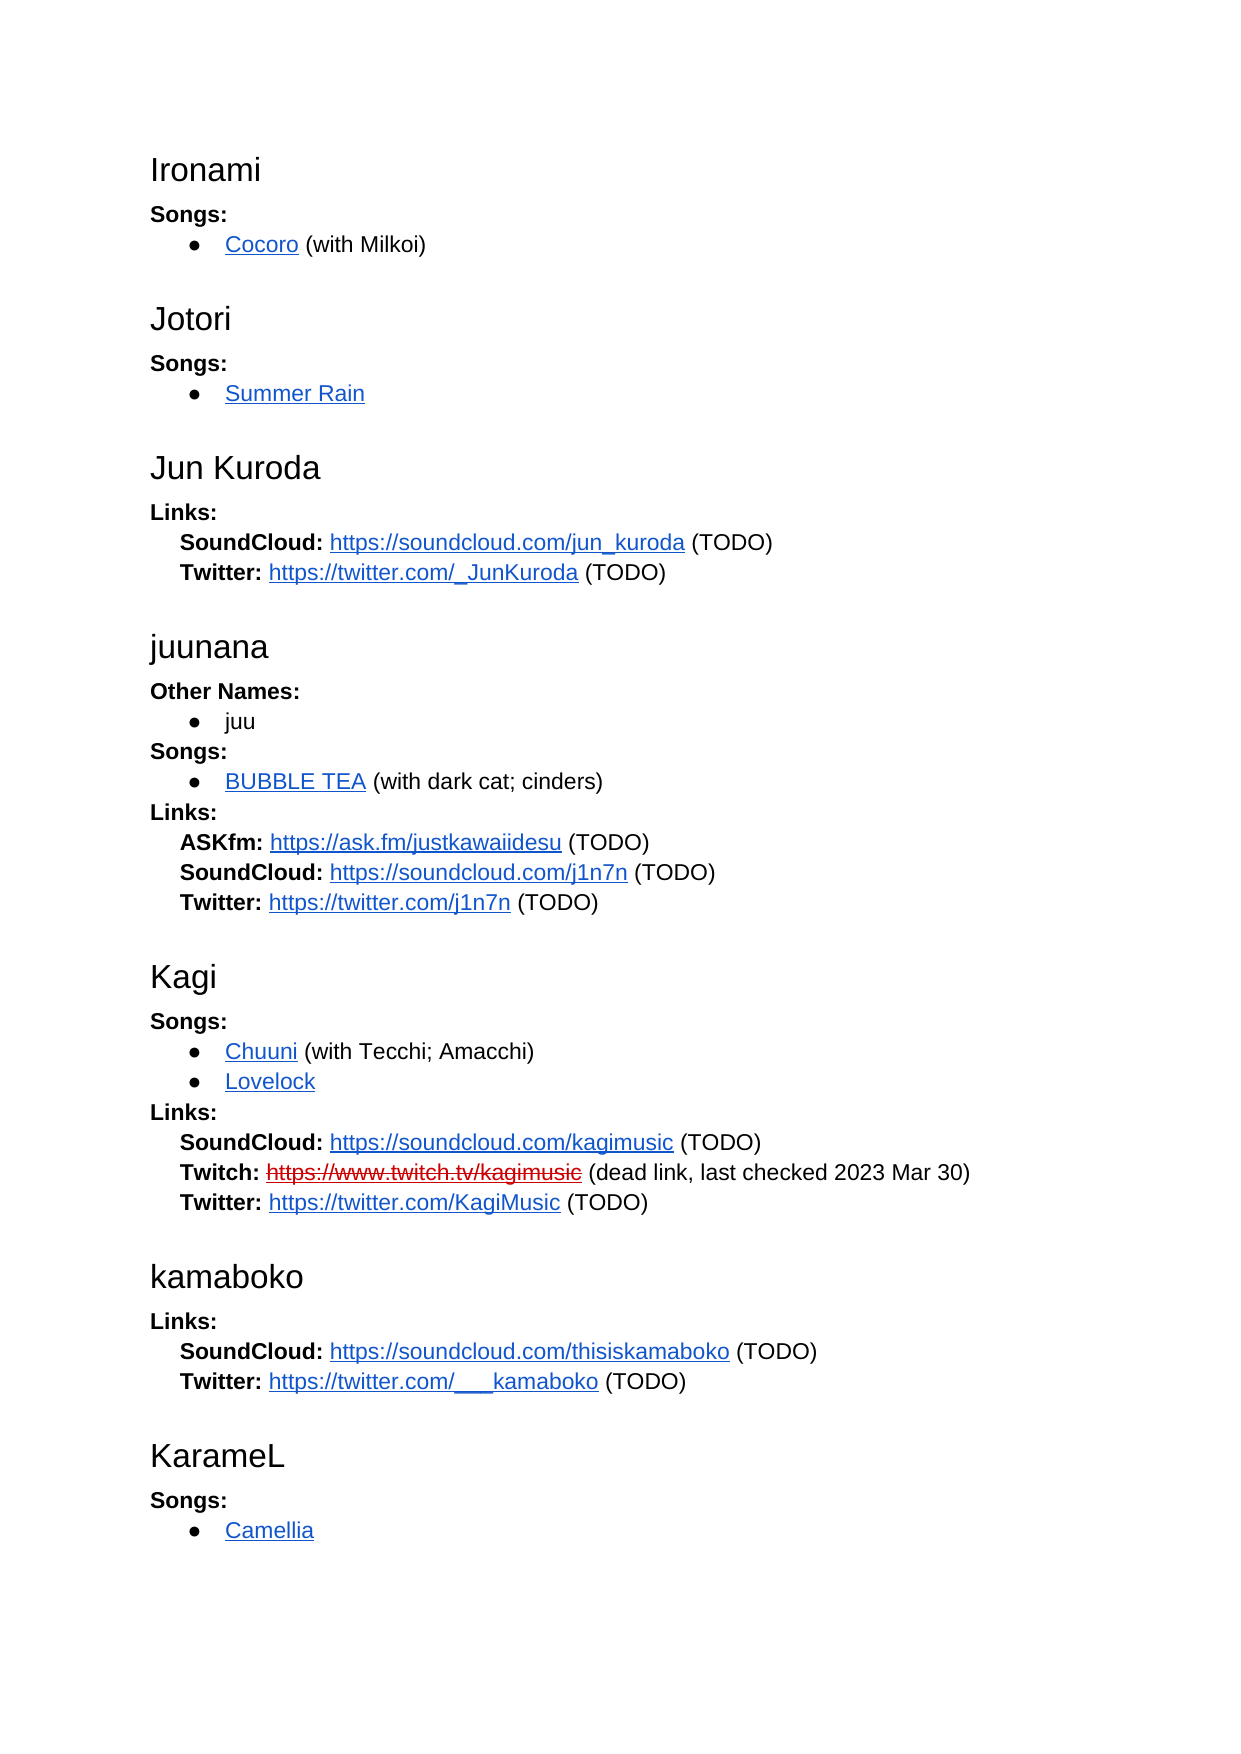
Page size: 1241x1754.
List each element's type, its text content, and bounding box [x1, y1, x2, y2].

text Songs: [150, 1008, 1090, 1034]
list juu [187, 708, 1090, 734]
subtitle juunana [150, 627, 1090, 665]
list Summer Rain [187, 380, 1090, 406]
text Songs: [150, 1487, 1090, 1513]
text Links: [150, 798, 1090, 825]
text Songs: [150, 738, 1090, 764]
text Twitter: https://twitter.com/KagiMusic (TODO) [179, 1189, 1090, 1215]
list Cocoro (with Milkoi) [187, 231, 1090, 257]
text Twitter: https://twitter.com/_JunKuroda (TODO) [150, 559, 1090, 585]
text Twitter: https://twitter.com/___kamaboko (TODO) [179, 1368, 1090, 1394]
subtitle Kagi [150, 957, 1090, 995]
text SoundCloud: https://soundcloud.com/jun_kuroda (TODO) [150, 529, 1090, 555]
list Camellia [187, 1517, 1090, 1543]
text SoundCloud: https://soundcloud.com/j1n7n (TODO) [179, 859, 1090, 885]
subtitle kamaboko [150, 1257, 1090, 1295]
subtitle Ironami [150, 150, 1090, 188]
text Twitch: https://www.twitch.tv/kagimusic (dead link, last checked 2023 Mar 30) [179, 1159, 1090, 1185]
text Other Names: [150, 678, 1090, 704]
text Links: [150, 499, 1090, 525]
subtitle KarameL [150, 1436, 1090, 1474]
subtitle Jotori [150, 299, 1090, 337]
list BUBBLE TEA (with dark cat; cinders) [187, 768, 1090, 795]
text ASKfm: https://ask.fm/justkawaiidesu (TODO) [179, 829, 1090, 855]
text Songs: [150, 350, 1090, 376]
text SoundCloud: https://soundcloud.com/thisiskamaboko (TODO) [179, 1338, 1090, 1364]
text Links: [150, 1098, 1090, 1125]
list Chuuni (with Tecchi; Amacchi) [187, 1038, 1090, 1064]
text Links: [150, 1308, 1090, 1334]
text SoundCloud: https://soundcloud.com/kagimusic (TODO) [179, 1129, 1090, 1155]
subtitle Jun Kuroda [150, 448, 1090, 486]
text Twitter: https://twitter.com/j1n7n (TODO) [179, 889, 1090, 916]
text Songs: [150, 201, 1090, 227]
list Lovelock [187, 1068, 1090, 1094]
